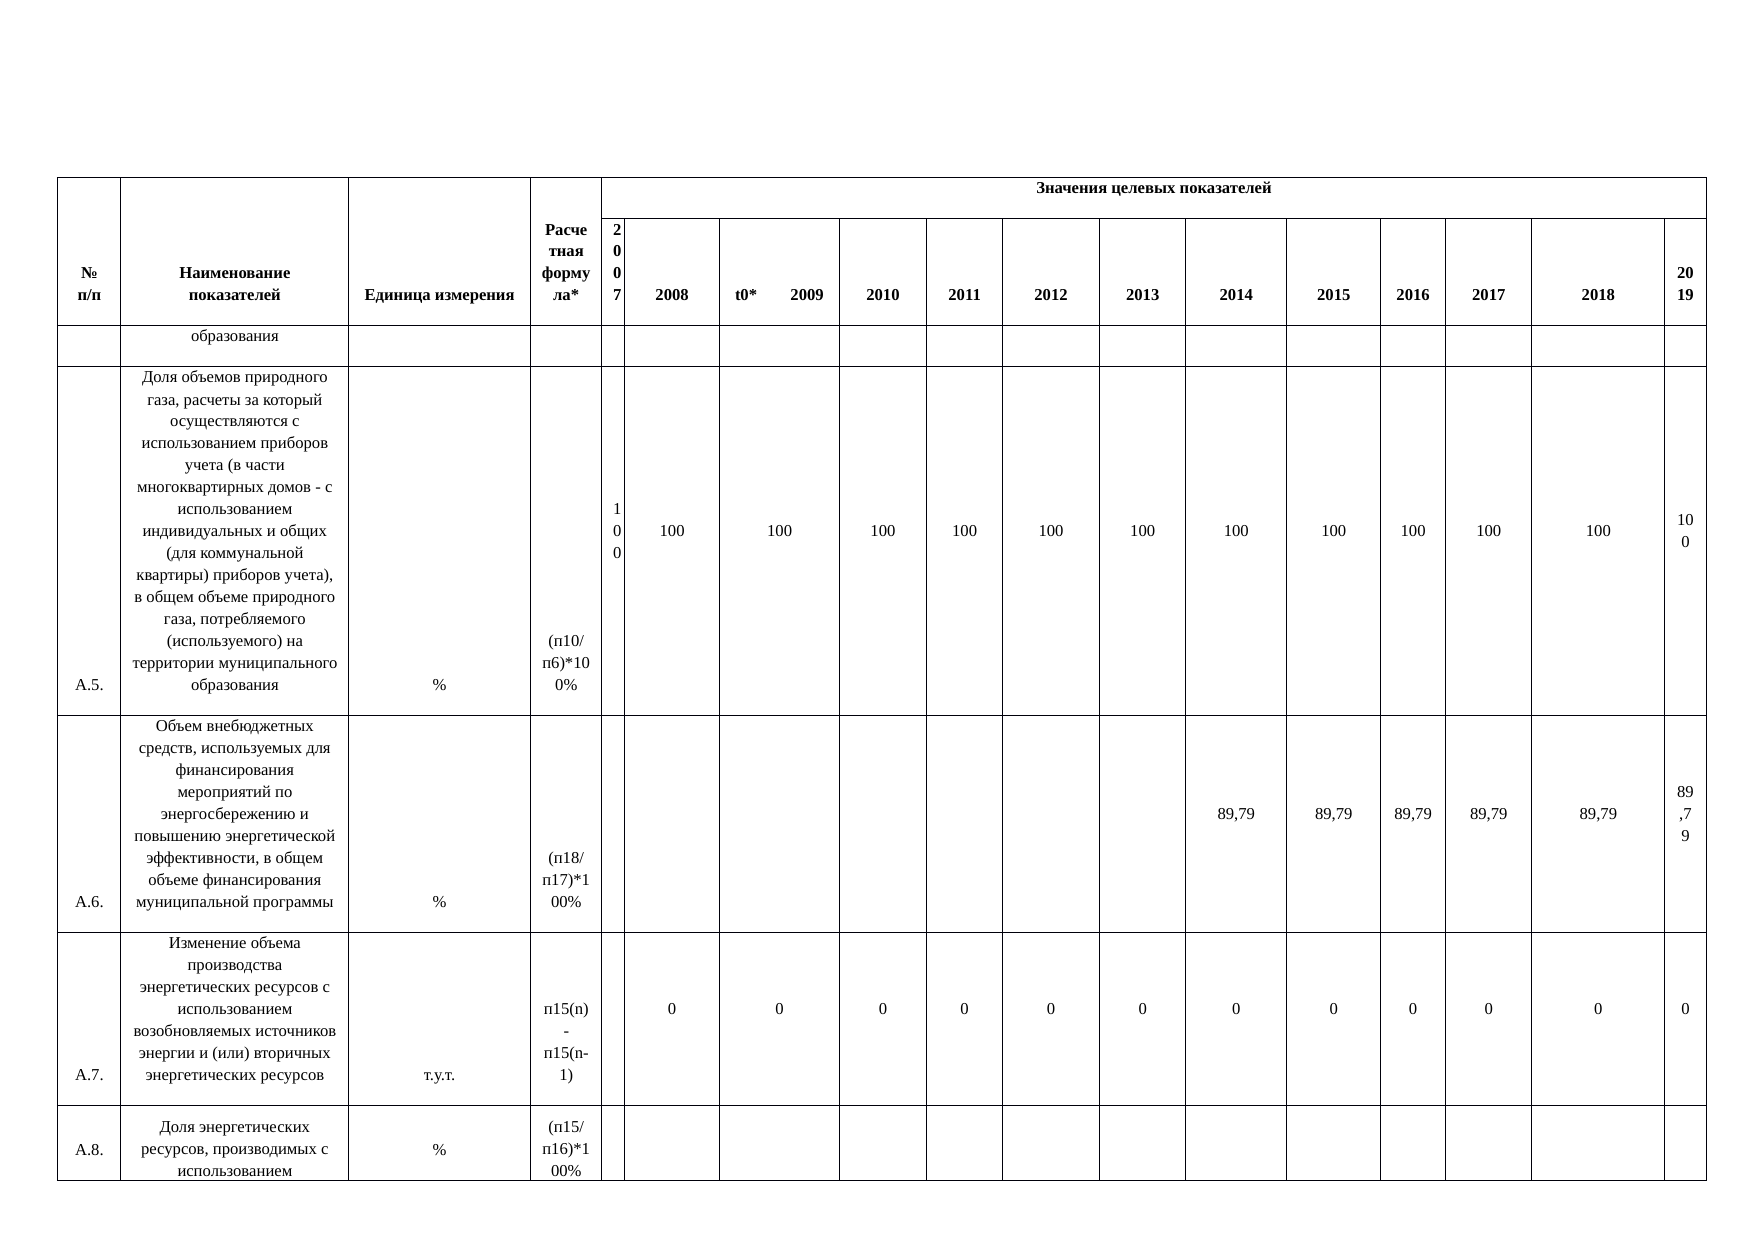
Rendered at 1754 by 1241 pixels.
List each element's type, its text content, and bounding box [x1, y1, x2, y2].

table_cell 2008 [625, 219, 719, 325]
table_cell [1003, 1106, 1099, 1180]
table_cell [602, 326, 624, 366]
table_cell 2010 [840, 219, 926, 325]
table_cell 2007 [602, 219, 624, 325]
table_cell % [349, 1106, 530, 1180]
table_cell [1446, 326, 1531, 366]
table_cell 2018 [1532, 219, 1664, 325]
table_cell [927, 1106, 1002, 1180]
table_cell [1100, 716, 1185, 932]
table_cell 2011 [927, 219, 1002, 325]
table_cell 100 [1446, 367, 1531, 715]
table_cell 2013 [1100, 219, 1185, 325]
table_cell (п10/п6)*100% [531, 367, 601, 715]
table_cell 100 [1665, 367, 1706, 715]
table_cell Доля объемов природного газа, расчеты за который осуществляются с использованием приборов учета (в части многоквартирных домов - с использованием индивидуальных и общих (для коммунальной квартиры) приборов учета), в общем объеме природного газа, потребляемого (используемого) на территории муниципального образования [121, 367, 348, 715]
table_cell образования [121, 326, 348, 366]
table_cell [602, 1106, 624, 1180]
table_cell [1003, 326, 1099, 366]
table_cell [1186, 1106, 1286, 1180]
table_cell А.8. [58, 1106, 120, 1180]
table_header Расчетная формула* [531, 178, 601, 325]
table_cell 100 [1186, 367, 1286, 715]
table_header № п/п [58, 178, 120, 325]
table_cell 89,79 [1446, 716, 1531, 932]
table_cell [1100, 1106, 1185, 1180]
table_cell 100 [1381, 367, 1445, 715]
table_cell А.6. [58, 716, 120, 932]
table_cell 2017 [1446, 219, 1531, 325]
table_cell 100 [602, 367, 624, 715]
table_cell [720, 716, 839, 932]
table_cell [625, 716, 719, 932]
table_cell t0* 2009 [720, 219, 839, 325]
table_cell Доля энергетических ресурсов, производимых с использованием [121, 1106, 348, 1180]
table_cell 0 [1381, 933, 1445, 1105]
table_cell 89,79 [1665, 716, 1706, 932]
table_cell [840, 1106, 926, 1180]
table_cell [1287, 326, 1380, 366]
table_cell [1003, 716, 1099, 932]
table_cell 0 [1532, 933, 1664, 1105]
table_cell 2012 [1003, 219, 1099, 325]
table_cell % [349, 367, 530, 715]
table_cell 0 [625, 933, 719, 1105]
table_cell [1532, 326, 1664, 366]
table_cell 89,79 [1381, 716, 1445, 932]
table_cell 0 [927, 933, 1002, 1105]
table_cell 0 [1287, 933, 1380, 1105]
table_cell [1287, 1106, 1380, 1180]
table_cell 2014 [1186, 219, 1286, 325]
table_cell [840, 716, 926, 932]
table_cell 100 [927, 367, 1002, 715]
table_cell 89,79 [1532, 716, 1664, 932]
table_cell [720, 1106, 839, 1180]
table_cell [720, 326, 839, 366]
table_cell 100 [840, 367, 926, 715]
table_cell А.5. [58, 367, 120, 715]
table_cell 100 [1532, 367, 1664, 715]
table_cell 89,79 [1287, 716, 1380, 932]
table_cell 0 [1100, 933, 1185, 1105]
table_cell [840, 326, 926, 366]
table_cell Изменение объема производства энергетических ресурсов с использованием возобновляемых источников энергии и (или) вторичных энергетических ресурсов [121, 933, 348, 1105]
table_cell А.7. [58, 933, 120, 1105]
table_cell 2016 [1381, 219, 1445, 325]
table_cell [625, 326, 719, 366]
table_cell [349, 326, 530, 366]
table_cell 89,79 [1186, 716, 1286, 932]
table_cell 0 [1665, 933, 1706, 1105]
table_cell [1665, 1106, 1706, 1180]
table_cell 0 [840, 933, 926, 1105]
table_cell Объем внебюджетных средств, используемых для финансирования мероприятий по энергосбережению и повышению энергетической эффективности, в общем объеме финансирования муниципальной программы [121, 716, 348, 932]
table_cell [625, 1106, 719, 1180]
table_header Значения целевых показателей [602, 178, 1706, 218]
table_cell 0 [1186, 933, 1286, 1105]
table_cell т.у.т. [349, 933, 530, 1105]
table_header Наименование показателей [121, 178, 348, 325]
table_cell [1186, 326, 1286, 366]
table_cell [1381, 326, 1445, 366]
table_cell 100 [1100, 367, 1185, 715]
table_cell [1532, 1106, 1664, 1180]
table_cell п15(n) - п15(n-1) [531, 933, 601, 1105]
table_cell [927, 326, 1002, 366]
table_cell 100 [625, 367, 719, 715]
table_cell 2015 [1287, 219, 1380, 325]
table_cell [602, 933, 624, 1105]
table_cell [531, 326, 601, 366]
table_cell 100 [720, 367, 839, 715]
table_cell 100 [1287, 367, 1380, 715]
table_cell [1446, 1106, 1531, 1180]
table_cell 2019 [1665, 219, 1706, 325]
table_cell [1100, 326, 1185, 366]
table_cell 0 [1003, 933, 1099, 1105]
table_cell 0 [1446, 933, 1531, 1105]
table_cell [58, 326, 120, 366]
table_cell [1665, 326, 1706, 366]
table_cell [1381, 1106, 1445, 1180]
table_cell 0 [720, 933, 839, 1105]
table_cell [602, 716, 624, 932]
table_cell (п18/п17)*100% [531, 716, 601, 932]
table_cell % [349, 716, 530, 932]
table_cell [927, 716, 1002, 932]
table_header Единица измерения [349, 178, 530, 325]
table_cell 100 [1003, 367, 1099, 715]
table_cell (п15/п16)*100% [531, 1106, 601, 1180]
